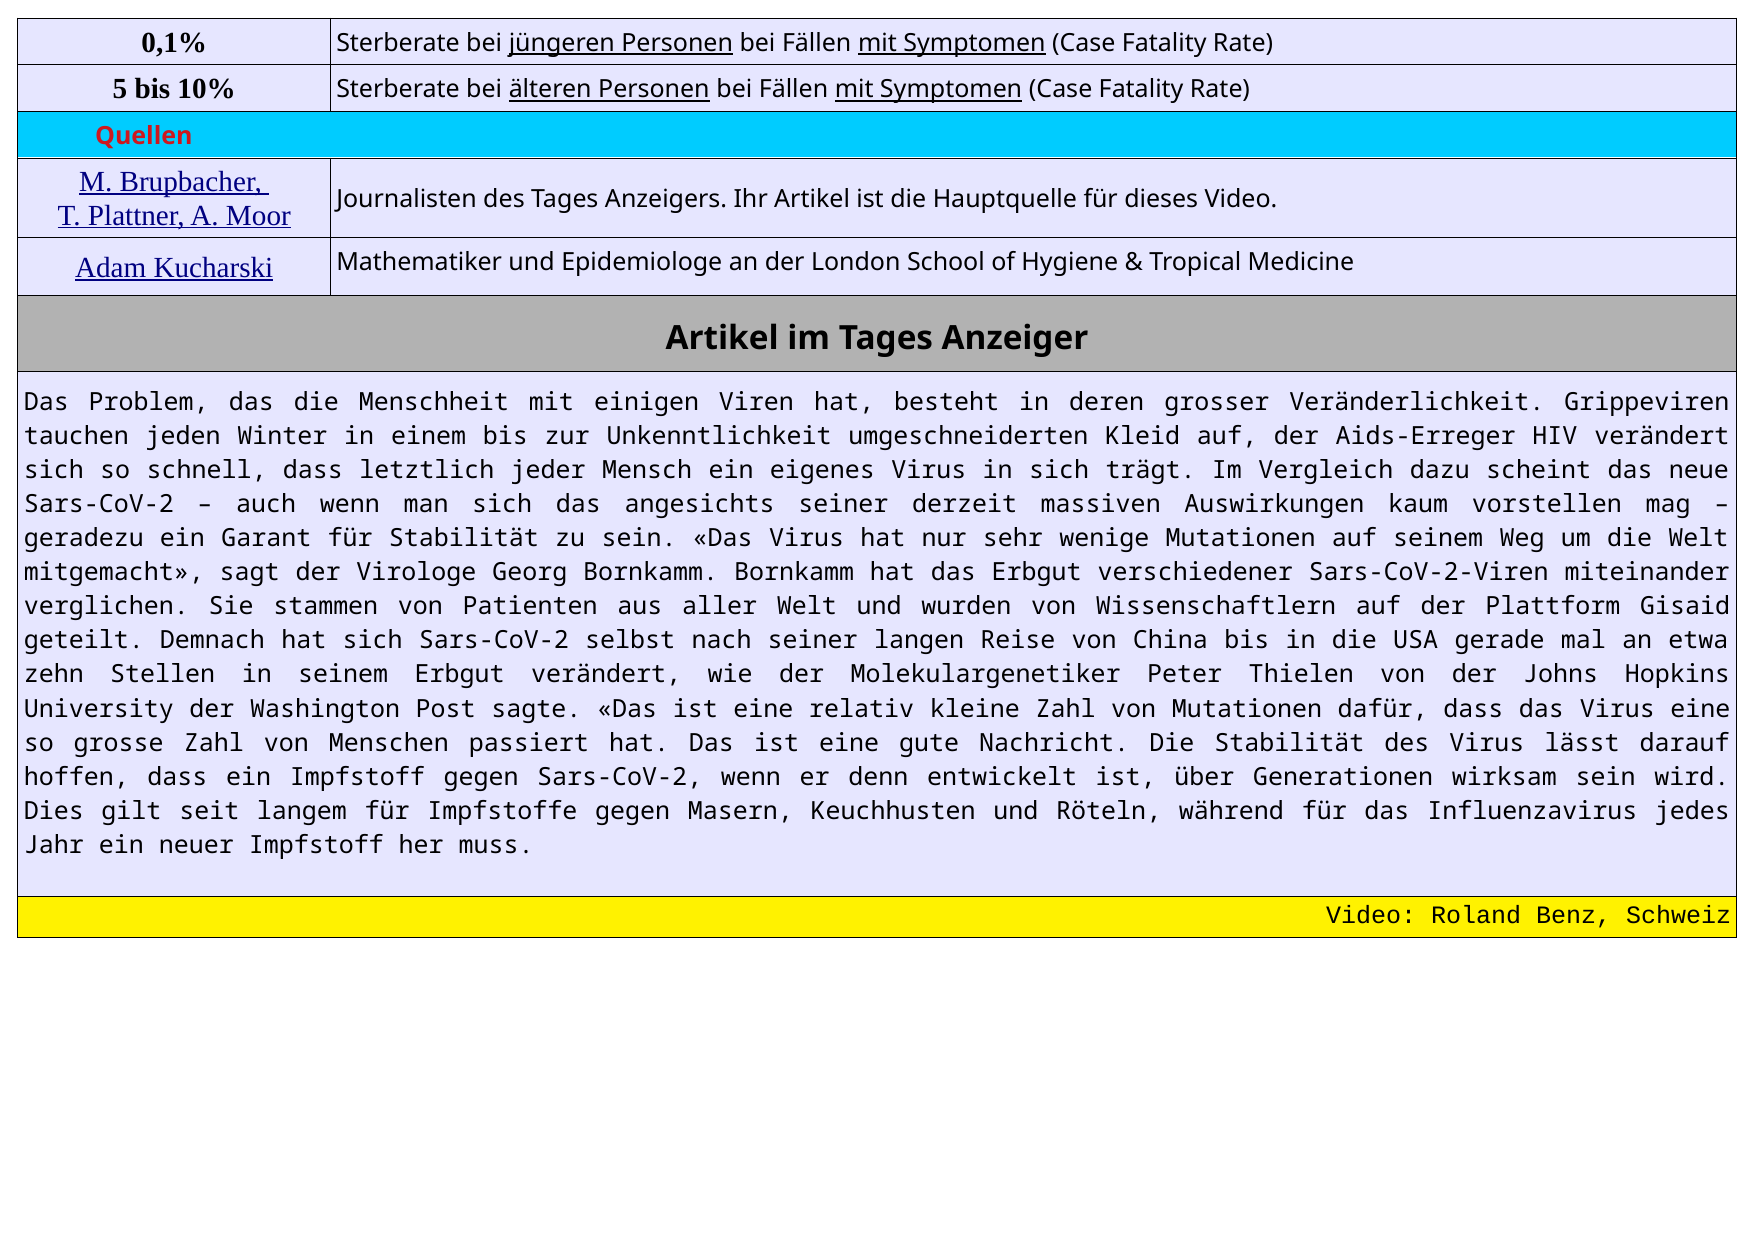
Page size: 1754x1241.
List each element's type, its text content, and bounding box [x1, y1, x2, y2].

table_cell M. Brupbacher, T. Plattner, A. Moor [18, 159, 330, 237]
table_cell 0,1% [18, 19, 330, 64]
table_cell Mathematiker und Epidemiologe an der London School of Hygiene & Tropical Medicine [331, 238, 1736, 295]
table_cell Video: Roland Benz, Schweiz [18, 897, 1736, 937]
table_cell Sterberate bei jüngeren Personen bei Fällen mit Symptomen (Case Fatality Rate) [331, 19, 1736, 64]
table_cell Artikel im Tages Anzeiger [18, 296, 1736, 371]
table_cell Adam Kucharski [18, 238, 330, 295]
table_cell 5 bis 10% [18, 65, 330, 111]
table_cell Sterberate bei älteren Personen bei Fällen mit Symptomen (Case Fatality Rate) [331, 65, 1736, 111]
table_cell Journalisten des Tages Anzeigers. Ihr Artikel ist die Hauptquelle für dieses Video. [331, 159, 1736, 237]
table_cell Das Problem, das die Menschheit mit einigen Viren hat, besteht in deren grosser Veränderlichkeit. Grippeviren tauchen jeden Winter in einem bis zur Unkenntlichkeit umgeschneiderten Kleid auf, der Aids-Erreger HIV verändert sich so schnell, dass letztlich jeder Mensch ein eigenes Virus in sich trägt. Im Vergleich dazu scheint das neue Sars-CoV-2 – auch wenn man sich das angesichts seiner derzeit massiven Auswirkungen kaum vorstellen mag – geradezu ein Garant für Stabilität zu sein. «Das Virus hat nur sehr wenige Mutationen auf seinem Weg um die Welt mitgemacht», sagt der Virologe Georg Bornkamm. Bornkamm hat das Erbgut verschiedener Sars-CoV-2-Viren miteinander verglichen. Sie stammen von Patienten aus aller Welt und wurden von Wissenschaftlern auf der Plattform Gisaid geteilt. Demnach hat sich Sars-CoV-2 selbst nach seiner langen Reise von China bis in die USA gerade mal an etwa zehn Stellen in seinem Erbgut verändert, wie der Molekulargenetiker Peter Thielen von der Johns Hopkins University der Washington Post sagte. «Das ist eine relativ kleine Zahl von Mutationen dafür, dass das Virus eine so grosse Zahl von Menschen passiert hat. Das ist eine gute Nachricht. Die Stabilität des Virus lässt darauf hoffen, dass ein Impfstoff gegen Sars-CoV-2, wenn er denn entwickelt ist, über Generationen wirksam sein wird. Dies gilt seit langem für Impfstoffe gegen Masern, Keuchhusten und Röteln, während für das Influenzavirus jedes Jahr ein neuer Impfstoff her muss. [18, 372, 1736, 896]
table_cell Quellen [18, 112, 1736, 157]
